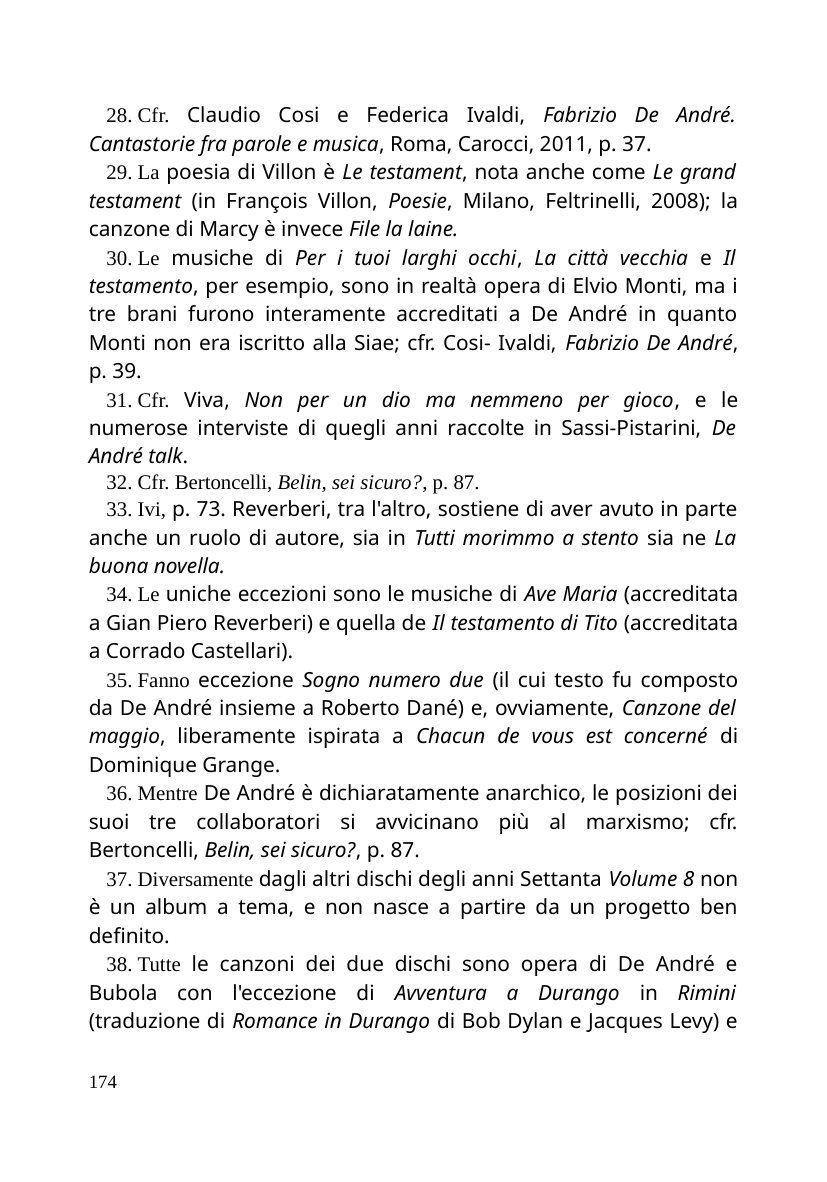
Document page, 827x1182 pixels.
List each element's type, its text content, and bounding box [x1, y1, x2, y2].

text Le uniche eccezioni sono le musiche di Ave Maria (accreditata a Gian Piero Reverberi) e quella de Il testamento di Tito (accreditata a Corrado Castellari). [88, 579, 738, 665]
text Cfr. Viva, Non per un dio ma nemmeno per gioco, e le numerose interviste di quegli anni raccolte in Sassi-Pistarini, De André talk. [88, 385, 738, 470]
text La poesia di Villon è Le testament, nota anche come Le grand testament (in François Villon, Poesie, Milano, Feltrinelli, 2008); la canzone di Marcy è invece File la laine. [88, 157, 738, 243]
text Fanno eccezione Sogno numero due (il cui testo fu composto da De André insieme a Roberto Dané) e, ovviamente, Canzone del maggio, liberamente ispirata a Chacun de vous est concerné di Dominique Grange. [88, 665, 738, 778]
text Le musiche di Per i tuoi larghi occhi, La città vecchia e Il testamento, per esempio, sono in realtà opera di Elvio Monti, ma i tre brani furono interamente accreditati a De André in quanto Monti non era iscritto alla Siae; cfr. Cosi- Ivaldi, Fabrizio De André, p. 39. [88, 243, 738, 385]
text Cfr. Claudio Cosi e Federica Ivaldi, Fabrizio De André. Cantastorie fra parole e musica, Roma, Carocci, 2011, p. 37. [88, 100, 738, 157]
text Diversamente dagli altri dischi degli anni Settanta Volume 8 non è un album a tema, e non nasce a partire da un progetto ben definito. [88, 864, 738, 949]
text Tutte le canzoni dei due dischi sono opera di De André e Bubola con l'eccezione di Avventura a Durango in Rimini (traduzione di Romance in Durango di Bob Dylan e Jacques Levy) e [88, 949, 738, 1034]
text Ivi, p. 73. Reverberi, tra l'altro, sostiene di aver avuto in parte anche un ruolo di autore, sia in Tutti morimmo a stento sia ne La buona novella. [88, 494, 738, 579]
text Cfr. Bertoncelli, Belin, sei sicuro?, p. 87. [88, 470, 738, 494]
text Mentre De André è dichiaratamente anarchico, le posizioni dei suoi tre collaboratori si avvicinano più al marxismo; cfr. Bertoncelli, Belin, sei sicuro?, p. 87. [88, 778, 738, 864]
